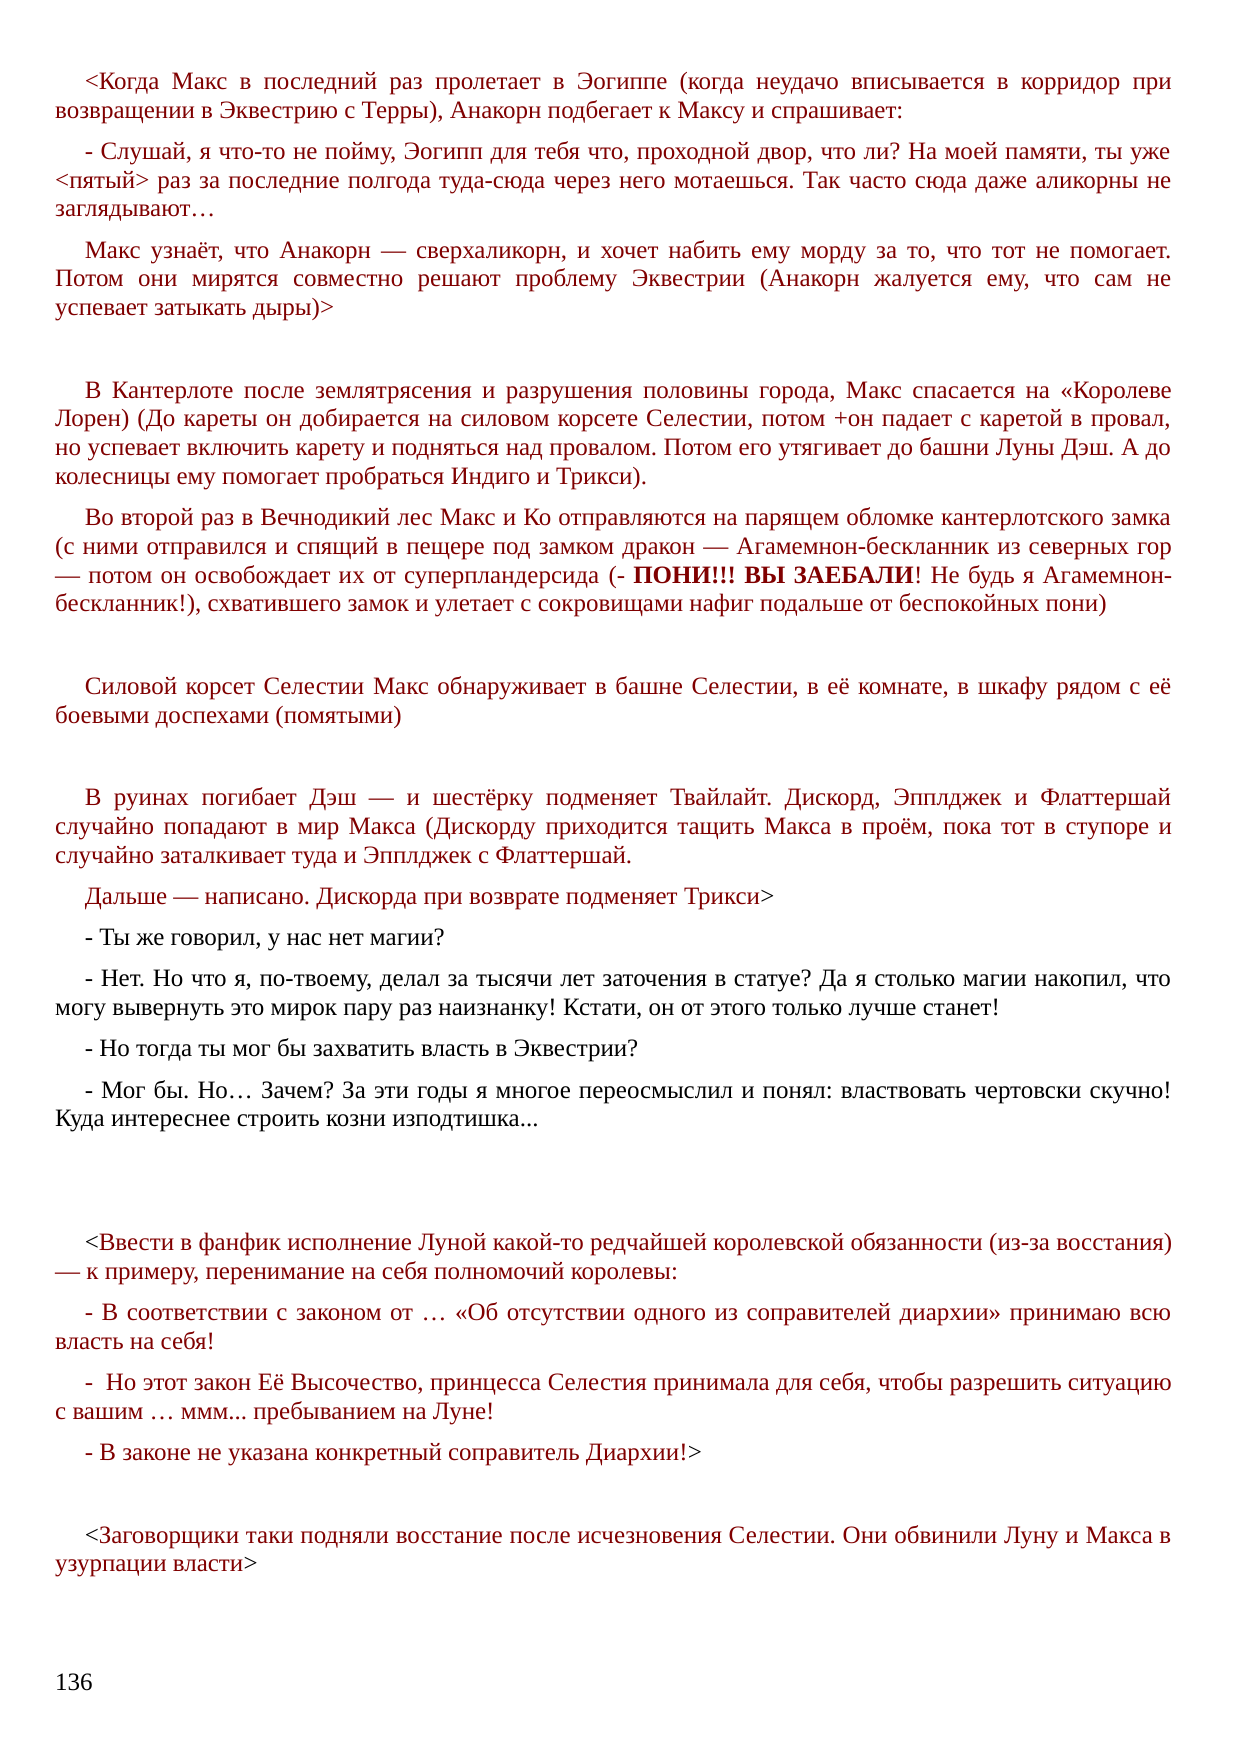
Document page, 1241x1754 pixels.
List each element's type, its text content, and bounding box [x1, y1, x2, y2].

text - В законе не указана конкретный соправитель Диархии!> [55, 1437, 1173, 1466]
text - Но этот закон Её Высочество, принцесса Селестия принимала для себя, чтобы разрешить ситуацию с вашим … ммм... пребыванием на Луне! [55, 1367, 1173, 1425]
text <Ввести в фанфик исполнение Луной какой-то редчайшей королевской обязанности (из-за восстания) — к примеру, перенимание на себя полномочий королевы: [55, 1227, 1173, 1285]
text <Заговорщики таки подняли восстание после исчезновения Селестии. Они обвинили Луну и Макса в узурпации власти> [55, 1520, 1173, 1577]
text - Но тогда ты мог бы захватить власть в Эквестрии? [55, 1033, 1173, 1062]
text - Слушай, я что-то не пойму, Эогипп для тебя что, проходной двор, что ли? На моей памяти, ты уже <пятый> раз за последние полгода туда-сюда через него мотаешься. Так часто сюда даже аликорны не заглядывают… [55, 136, 1173, 222]
text Силовой корсет Селестии Макс обнаруживает в башне Селестии, в её комнате, в шкафу рядом с её боевыми доспехами (помятыми) [55, 671, 1173, 728]
text В Кантерлоте после землятрясения и разрушения половины города, Макс спасается на «Королеве Лорен) (До кареты он добирается на силовом корсете Селестии, потом +он падает с каретой в провал, но успевает включить карету и подняться над провалом. Потом его утягивает до башни Луны Дэш. А до колесницы ему помогает пробраться Индиго и Трикси). [55, 375, 1173, 490]
text В руинах погибает Дэш — и шестёрку подменяет Твайлайт. Дискорд, Эпплджек и Флаттершай случайно попадают в мир Макса (Дискорду приходится тащить Макса в проём, пока тот в ступоре и случайно заталкивает туда и Эпплджек с Флаттершай. [55, 782, 1173, 868]
text - В соответствии с законом от … «Об отсутствии одного из соправителей диархии» принимаю всю власть на себя! [55, 1297, 1173, 1355]
text - Мог бы. Но… Зачем? За эти годы я многое переосмыслил и понял: властвовать чертовски скучно! Куда интереснее строить козни изподтишка... [55, 1075, 1173, 1132]
text <Когда Макс в последний раз пролетает в Эогиппе (когда неудачо вписывается в корридор при возвращении в Эквестрию с Терры), Анакорн подбегает к Максу и спрашивает: [55, 66, 1173, 123]
text Макс узнаёт, что Анакорн — сверхаликорн, и хочет набить ему морду за то, что тот не помогает. Потом они мирятся совместно решают проблему Эквестрии (Анакорн жалуется ему, что сам не успевает затыкать дыры)> [55, 235, 1173, 321]
text - Нет. Но что я, по-твоему, делал за тысячи лет заточения в статуе? Да я столько магии накопил, что могу вывернуть это мирок пару раз наизнанку! Кстати, он от этого только лучше станет! [55, 963, 1173, 1021]
text Во второй раз в Вечнодикий лес Макс и Ко отправляются на парящем обломке кантерлотского замка (с ними отправился и спящий в пещере под замком дракон — Агамемнон-бескланник из северных гор — потом он освобождает их от суперпландерсида (- ПОНИ!!! ВЫ ЗАЕБАЛИ! Не будь я Агамемнон-бескланник!), схватившего замок и улетает с сокровищами нафиг подальше от беспокойных пони) [55, 502, 1173, 617]
text Дальше — написано. Дискорда при возврате подменяет Трикси> [55, 881, 1173, 910]
text - Ты же говорил, у нас нет магии? [55, 922, 1173, 951]
